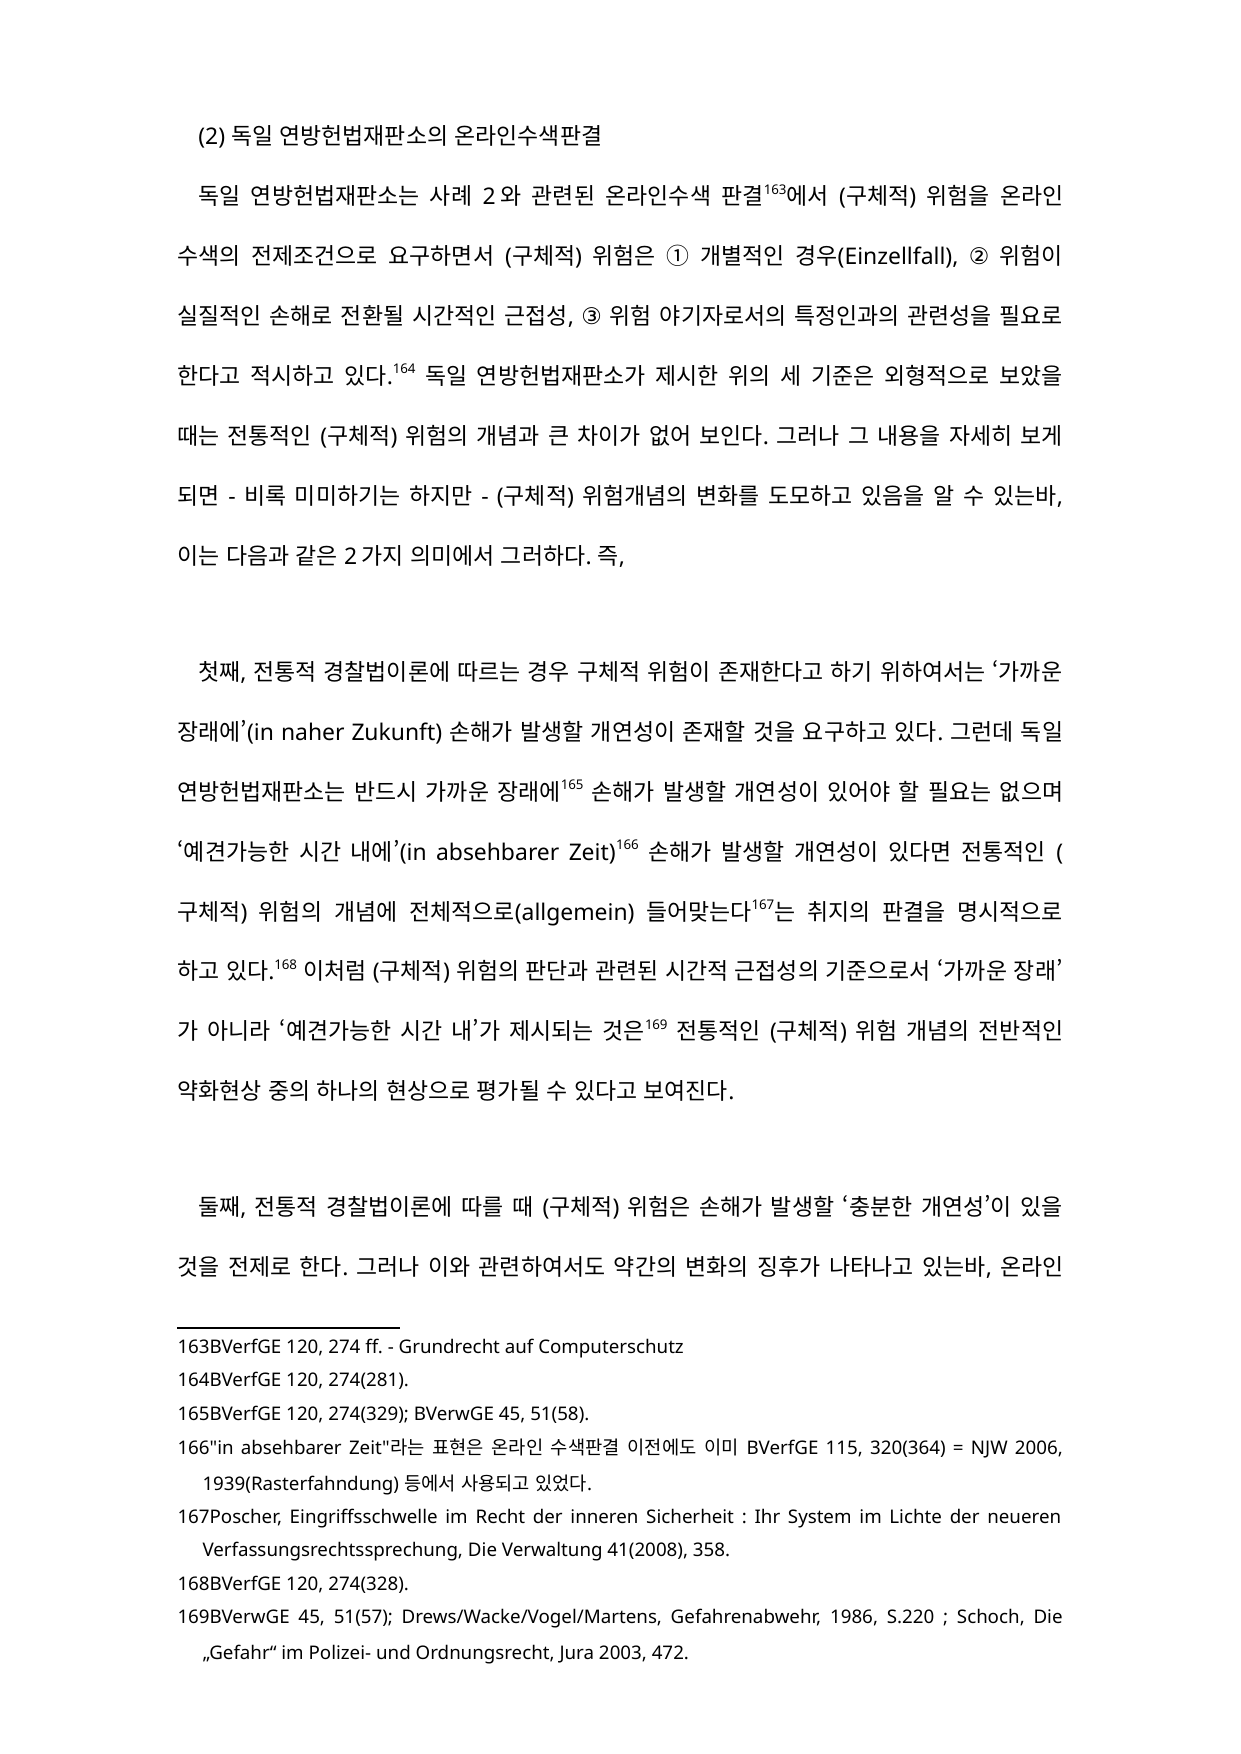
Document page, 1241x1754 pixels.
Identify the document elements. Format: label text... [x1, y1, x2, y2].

text (2) 독일 연방헌법재판소의 온라인수색판결 [177, 118, 1063, 151]
text BVerwGE 45, 51(57); Drews/Wacke/Vogel/Martens, Gefahrenabwehr, 1986, S.220 ; Schoch, Die „Gefahr“ im Polizei- und Ordnungsrecht, Jura 2003, 472. [177, 1603, 1063, 1665]
text "in absehbarer Zeit"라는 표현은 온라인 수색판결 이전에도 이미 BVerfGE 115, 320(364) = NJW 2006, 1939(Rasterfahndung) 등에서 사용되고 있었다. [177, 1433, 1063, 1496]
text 첫째, 전통적 경찰법이론에 따르는 경우 구체적 위험이 존재한다고 하기 위하여서는 ‘가까운 장래에’(in naher Zukunft) 손해가 발생할 개연성이 존재할 것을 요구하고 있다. 그런데 독일 연방헌법재판소는 반드시 가까운 장래에 손해가 발생할 개연성이 있어야 할 필요는 없으며 ‘예견가능한 시간 내에’(in absehbarer Zeit) 손해가 발생할 개연성이 있다면 전통적인 (구체적) 위험의 개념에 전체적으로(allgemein) 들어맞는다는 취지의 판결을 명시적으로 하고 있다. 이처럼 (구체적) 위험의 판단과 관련된 시간적 근접성의 기준으로서 ‘가까운 장래’가 아니라 ‘예견가능한 시간 내’가 제시되는 것은 전통적인 (구체적) 위험 개념의 전반적인 약화현상 중의 하나의 현상으로 평가될 수 있다고 보여진다. [177, 654, 1063, 1106]
text BVerfGE 120, 274(281). [177, 1367, 1063, 1392]
text 독일 연방헌법재판소는 사례 2와 관련된 온라인수색 판결에서 (구체적) 위험을 온라인 수색의 전제조건으로 요구하면서 (구체적) 위험은 ① 개별적인 경우(Einzellfall), ② 위험이 실질적인 손해로 전환될 시간적인 근접성, ③ 위험 야기자로서의 특정인과의 관련성을 필요로 한다고 적시하고 있다. 독일 연방헌법재판소가 제시한 위의 세 기준은 외형적으로 보았을 때는 전통적인 (구체적) 위험의 개념과 큰 차이가 없어 보인다. 그러나 그 내용을 자세히 보게 되면 - 비록 미미하기는 하지만 - (구체적) 위험개념의 변화를 도모하고 있음을 알 수 있는바, 이는 다음과 같은 2가지 의미에서 그러하다. 즉, [177, 178, 1063, 571]
text Poscher, Eingriffsschwelle im Recht der inneren Sicherheit : Ihr System im Lichte der neueren Verfassungsrechtssprechung, Die Verwaltung 41(2008), 358. [177, 1504, 1063, 1562]
text BVerfGE 120, 274 ff. - Grundrecht auf Computerschutz [177, 1334, 1063, 1359]
text BVerfGE 120, 274(329); BVerwGE 45, 51(58). [177, 1400, 1063, 1425]
text BVerfGE 120, 274(328). [177, 1570, 1063, 1595]
text 둘째, 전통적 경찰법이론에 따를 때 (구체적) 위험은 손해가 발생할 ‘충분한 개연성’이 있을 것을 전제로 한다. 그러나 이와 관련하여서도 약간의 변화의 징후가 나타나고 있는바, 온라인 [177, 1189, 1063, 1282]
